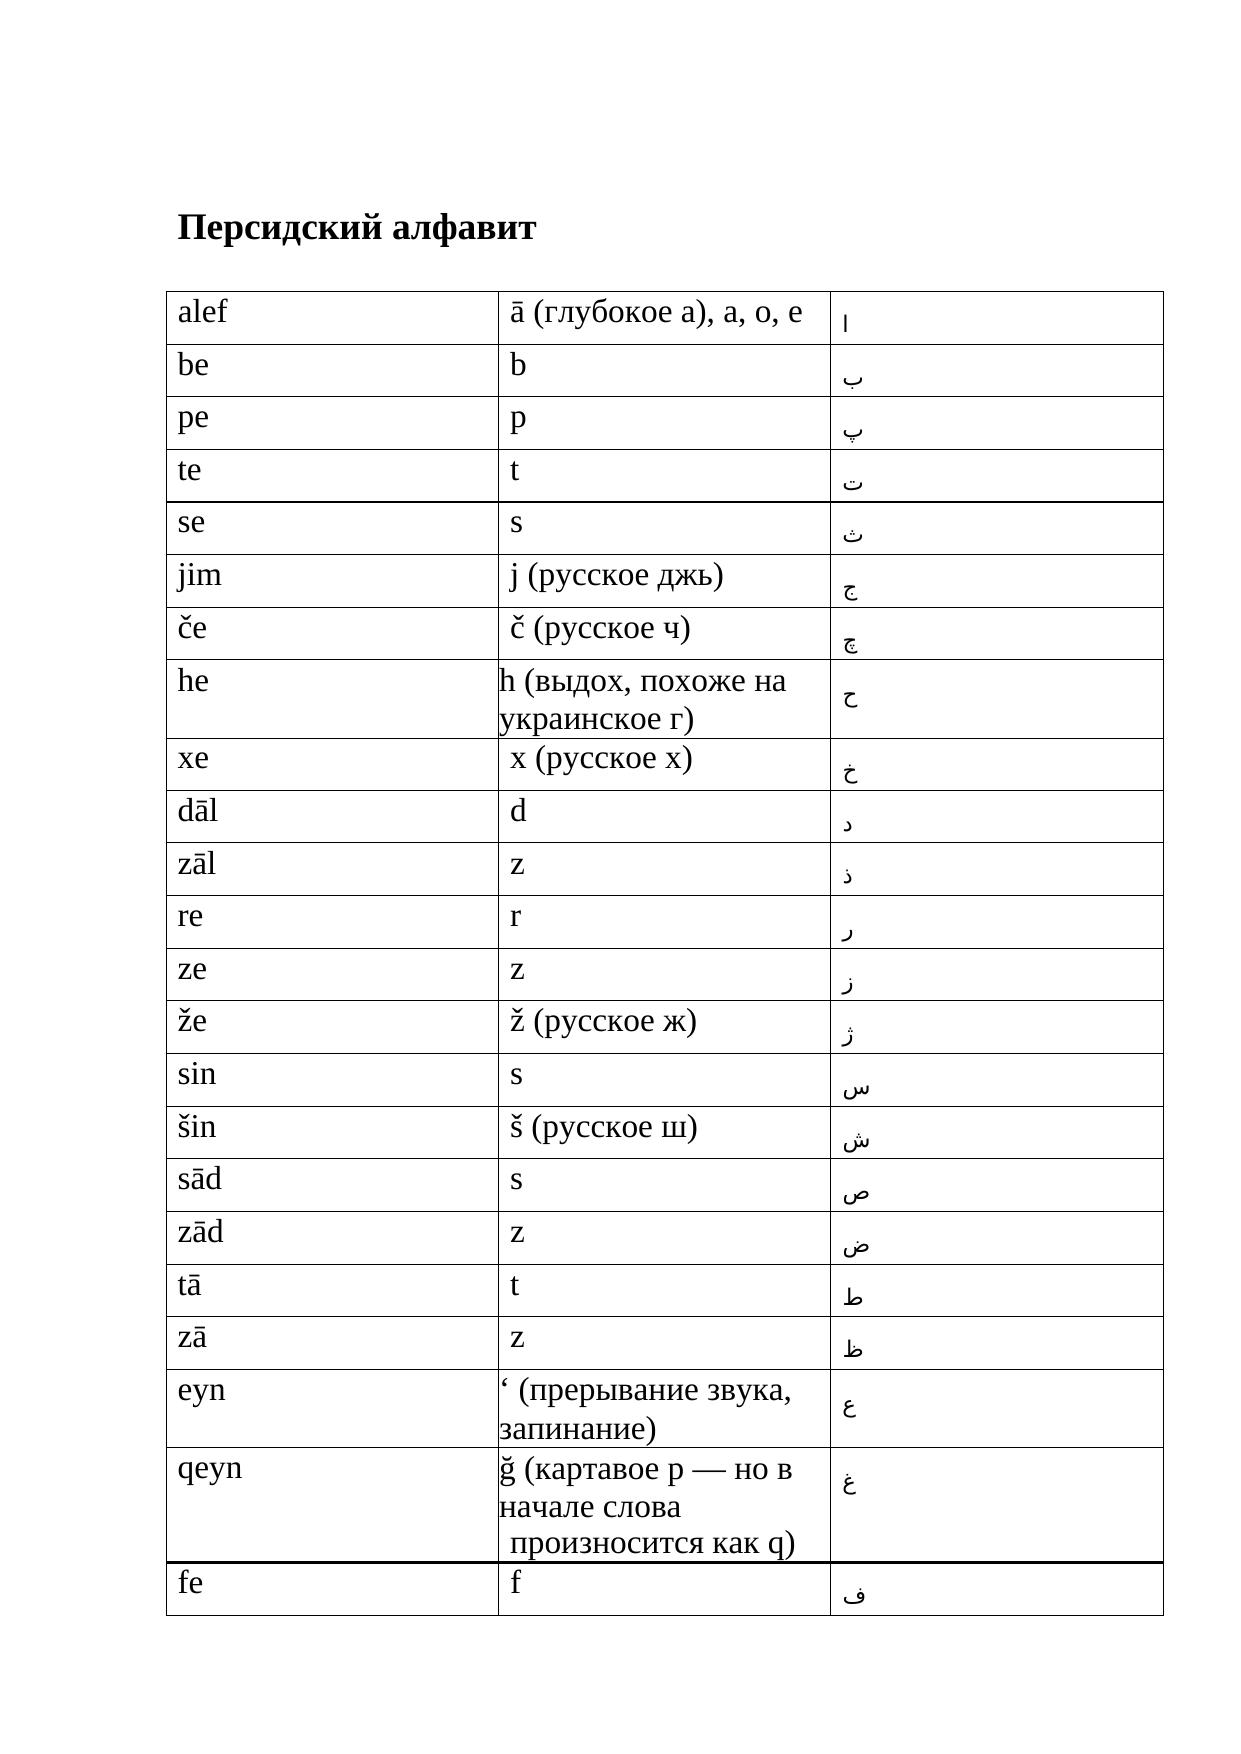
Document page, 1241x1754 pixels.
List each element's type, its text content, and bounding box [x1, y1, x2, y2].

table_cell ر [831, 896, 1163, 948]
table_cell z [499, 1317, 830, 1369]
table_cell d [499, 791, 830, 842]
table_cell ع [831, 1370, 1163, 1447]
table_cell r [499, 896, 830, 948]
table_cell ج [831, 555, 1163, 607]
table_cell s [499, 503, 830, 554]
table_cell zād [167, 1212, 498, 1263]
table_cell šin [167, 1107, 498, 1158]
table_cell د [831, 791, 1163, 842]
table_cell zā [167, 1317, 498, 1369]
table_header f [499, 1564, 830, 1615]
table_cell غ [831, 1448, 1163, 1561]
table_cell t [499, 450, 830, 501]
table_cell sin [167, 1054, 498, 1106]
table_cell š (русское ш) [499, 1107, 830, 1158]
table_cell dāl [167, 791, 498, 842]
table_cell h (выдох, похоже на украинское г) [499, 660, 830, 737]
table_cell t [499, 1265, 830, 1316]
table_cell z [499, 949, 830, 1000]
table_cell z [499, 843, 830, 895]
table_cell ze [167, 949, 498, 1000]
table_cell ز [831, 949, 1163, 1000]
table_cell he [167, 660, 498, 737]
table_cell x (русское х) [499, 739, 830, 789]
table_cell خ [831, 739, 1163, 789]
table_cell ژ [831, 1001, 1163, 1053]
table_cell ض [831, 1212, 1163, 1263]
table_cell ص [831, 1159, 1163, 1211]
table_cell sād [167, 1159, 498, 1211]
table_cell jim [167, 555, 498, 607]
table_header ā (глубокое а), a, o, e [499, 292, 830, 343]
table_cell ذ [831, 843, 1163, 895]
table_cell ث [831, 503, 1163, 554]
table_cell ظ [831, 1317, 1163, 1369]
table_cell z [499, 1212, 830, 1263]
table_cell xe [167, 739, 498, 789]
table_cell ت [831, 450, 1163, 501]
table_cell re [167, 896, 498, 948]
table_cell ‘ (прерывание звука, запинание) [499, 1370, 830, 1447]
table_header ف [831, 1564, 1163, 1615]
table_cell zāl [167, 843, 498, 895]
table_cell ب [831, 345, 1163, 396]
table_cell چ [831, 608, 1163, 659]
table_header alef [167, 292, 498, 343]
table_cell b [499, 345, 830, 396]
table_cell ğ (картавое p — но в начале слова произносится как q) [499, 1448, 830, 1561]
table_cell tā [167, 1265, 498, 1316]
table_cell že [167, 1001, 498, 1053]
table_cell ž (русское ж) [499, 1001, 830, 1053]
table_cell pe [167, 397, 498, 449]
table_cell qeyn [167, 1448, 498, 1561]
table_cell če [167, 608, 498, 659]
table_cell s [499, 1054, 830, 1106]
table_cell j (русское джь) [499, 555, 830, 607]
table_header fe [167, 1564, 498, 1615]
table_cell س [831, 1054, 1163, 1106]
text Персидский алфавит [177, 204, 1201, 247]
table_header ا [831, 292, 1163, 343]
table_cell č (русское ч) [499, 608, 830, 659]
table_cell p [499, 397, 830, 449]
table_cell be [167, 345, 498, 396]
table_cell te [167, 450, 498, 501]
table_cell ش [831, 1107, 1163, 1158]
table_cell se [167, 503, 498, 554]
table_cell s [499, 1159, 830, 1211]
table_cell eyn [167, 1370, 498, 1447]
table_cell ح [831, 660, 1163, 737]
table_cell پ [831, 397, 1163, 449]
table_cell ط [831, 1265, 1163, 1316]
